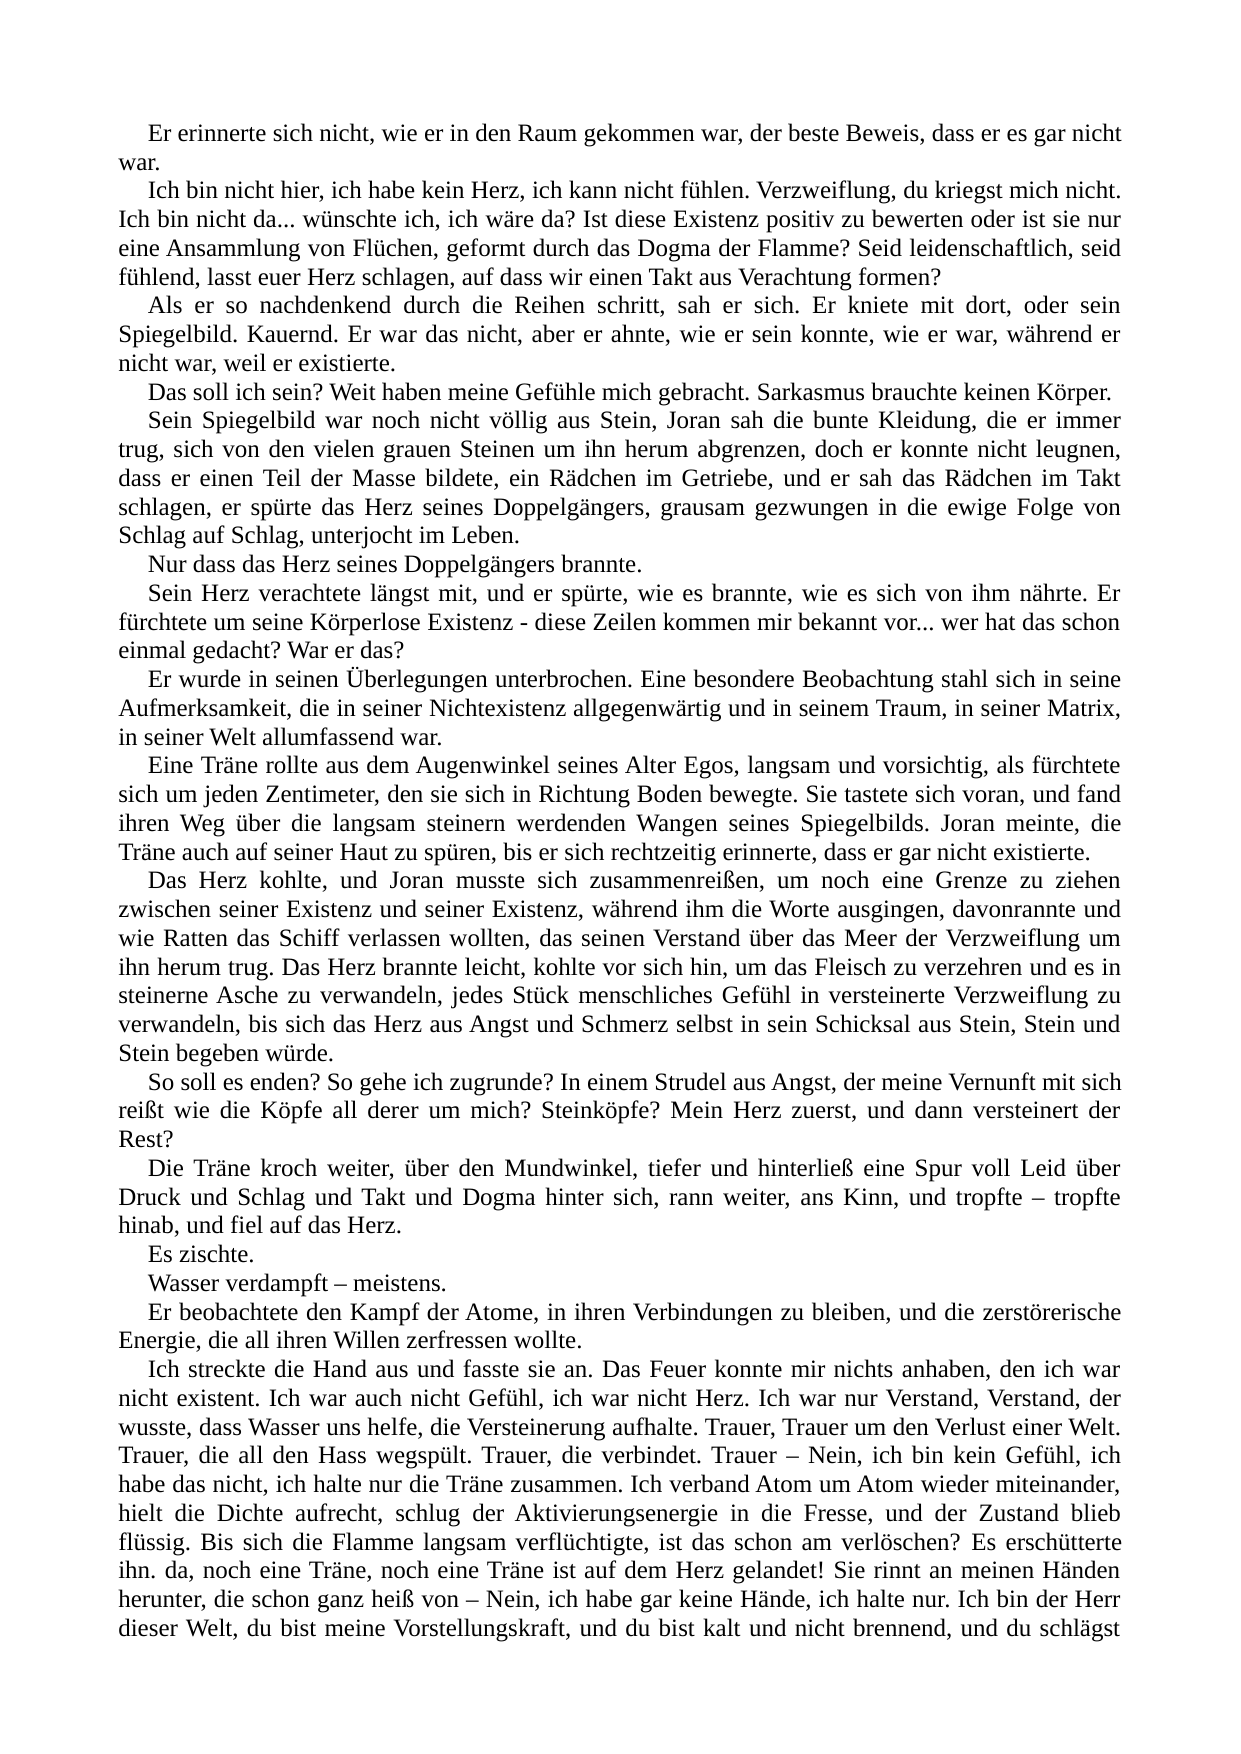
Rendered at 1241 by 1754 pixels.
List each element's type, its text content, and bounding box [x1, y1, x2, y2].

text Er wurde in seinen Überlegungen unterbrochen. Eine besondere Beobachtung stahl sich in seine Aufmerksamkeit, die in seiner Nichtexistenz allgegenwärtig und in seinem Traum, in seiner Matrix, in seiner Welt allumfassend war. [118, 664, 1122, 751]
text Als er so nachdenkend durch die Reihen schritt, sah er sich. Er kniete mit dort, oder sein Spiegelbild. Kauernd. Er war das nicht, aber er ahnte, wie er sein konnte, wie er war, während er nicht war, weil er existierte. [118, 291, 1122, 377]
text Ich streckte die Hand aus und fasste sie an. Das Feuer konnte mir nichts anhaben, den ich war nicht existent. Ich war auch nicht Gefühl, ich war nicht Herz. Ich war nur Verstand, Verstand, der wusste, dass Wasser uns helfe, die Versteinerung aufhalte. Trauer, Trauer um den Verlust einer Welt. Trauer, die all den Hass wegspült. Trauer, die verbindet. Trauer – Nein, ich bin kein Gefühl, ich habe das nicht, ich halte nur die Träne zusammen. Ich verband Atom um Atom wieder miteinander, hielt die Dichte aufrecht, schlug der Aktivierungsenergie in die Fresse, und der Zustand blieb flüssig. Bis sich die Flamme langsam verflüchtigte, ist das schon am verlöschen? Es erschütterte ihn. da, noch eine Träne, noch eine Träne ist auf dem Herz gelandet! Sie rinnt an meinen Händen herunter, die schon ganz heiß von – Nein, ich habe gar keine Hände, ich halte nur. Ich bin der Herr dieser Welt, du bist meine Vorstellungskraft, und du bist kalt und nicht brennend, und du schlägst [118, 1354, 1122, 1642]
text Wasser verdampft – meistens. [118, 1268, 1122, 1297]
text Er erinnerte sich nicht, wie er in den Raum gekommen war, der beste Beweis, dass er es gar nicht war. [118, 118, 1122, 176]
text Das soll ich sein? Weit haben meine Gefühle mich gebracht. Sarkasmus brauchte keinen Körper. [118, 377, 1122, 406]
text Das Herz kohlte, und Joran musste sich zusammenreißen, um noch eine Grenze zu ziehen zwischen seiner Existenz und seiner Existenz, während ihm die Worte ausgingen, davonrannte und wie Ratten das Schiff verlassen wollten, das seinen Verstand über das Meer der Verzweiflung um ihn herum trug. Das Herz brannte leicht, kohlte vor sich hin, um das Fleisch zu verzehren und es in steinerne Asche zu verwandeln, jedes Stück menschliches Gefühl in versteinerte Verzweiflung zu verwandeln, bis sich das Herz aus Angst und Schmerz selbst in sein Schicksal aus Stein, Stein und Stein begeben würde. [118, 866, 1122, 1067]
text Er beobachtete den Kampf der Atome, in ihren Verbindungen zu bleiben, und die zerstörerische Energie, die all ihren Willen zerfressen wollte. [118, 1297, 1122, 1354]
text Es zischte. [118, 1239, 1122, 1268]
text Die Träne kroch weiter, über den Mundwinkel, tiefer und hinterließ eine Spur voll Leid über Druck und Schlag und Takt und Dogma hinter sich, rann weiter, ans Kinn, und tropfte – tropfte hinab, und fiel auf das Herz. [118, 1153, 1122, 1239]
text Eine Träne rollte aus dem Augenwinkel seines Alter Egos, langsam und vorsichtig, als fürchtete sich um jeden Zentimeter, den sie sich in Richtung Boden bewegte. Sie tastete sich voran, und fand ihren Weg über die langsam steinern werdenden Wangen seines Spiegelbilds. Joran meinte, die Träne auch auf seiner Haut zu spüren, bis er sich rechtzeitig erinnerte, dass er gar nicht existierte. [118, 751, 1122, 866]
text So soll es enden? So gehe ich zugrunde? In einem Strudel aus Angst, der meine Vernunft mit sich reißt wie die Köpfe all derer um mich? Steinköpfe? Mein Herz zuerst, und dann versteinert der Rest? [118, 1067, 1122, 1153]
text Ich bin nicht hier, ich habe kein Herz, ich kann nicht fühlen. Verzweiflung, du kriegst mich nicht. Ich bin nicht da... wünschte ich, ich wäre da? Ist diese Existenz positiv zu bewerten oder ist sie nur eine Ansammlung von Flüchen, geformt durch das Dogma der Flamme? Seid leidenschaftlich, seid fühlend, lasst euer Herz schlagen, auf dass wir einen Takt aus Verachtung formen? [118, 176, 1122, 291]
text Sein Spiegelbild war noch nicht völlig aus Stein, Joran sah die bunte Kleidung, die er immer trug, sich von den vielen grauen Steinen um ihn herum abgrenzen, doch er konnte nicht leugnen, dass er einen Teil der Masse bildete, ein Rädchen im Getriebe, und er sah das Rädchen im Takt schlagen, er spürte das Herz seines Doppelgängers, grausam gezwungen in die ewige Folge von Schlag auf Schlag, unterjocht im Leben. [118, 406, 1122, 549]
text Nur dass das Herz seines Doppelgängers brannte. [118, 549, 1122, 578]
text Sein Herz verachtete längst mit, und er spürte, wie es brannte, wie es sich von ihm nährte. Er fürchtete um seine Körperlose Existenz - diese Zeilen kommen mir bekannt vor... wer hat das schon einmal gedacht? War er das? [118, 578, 1122, 664]
